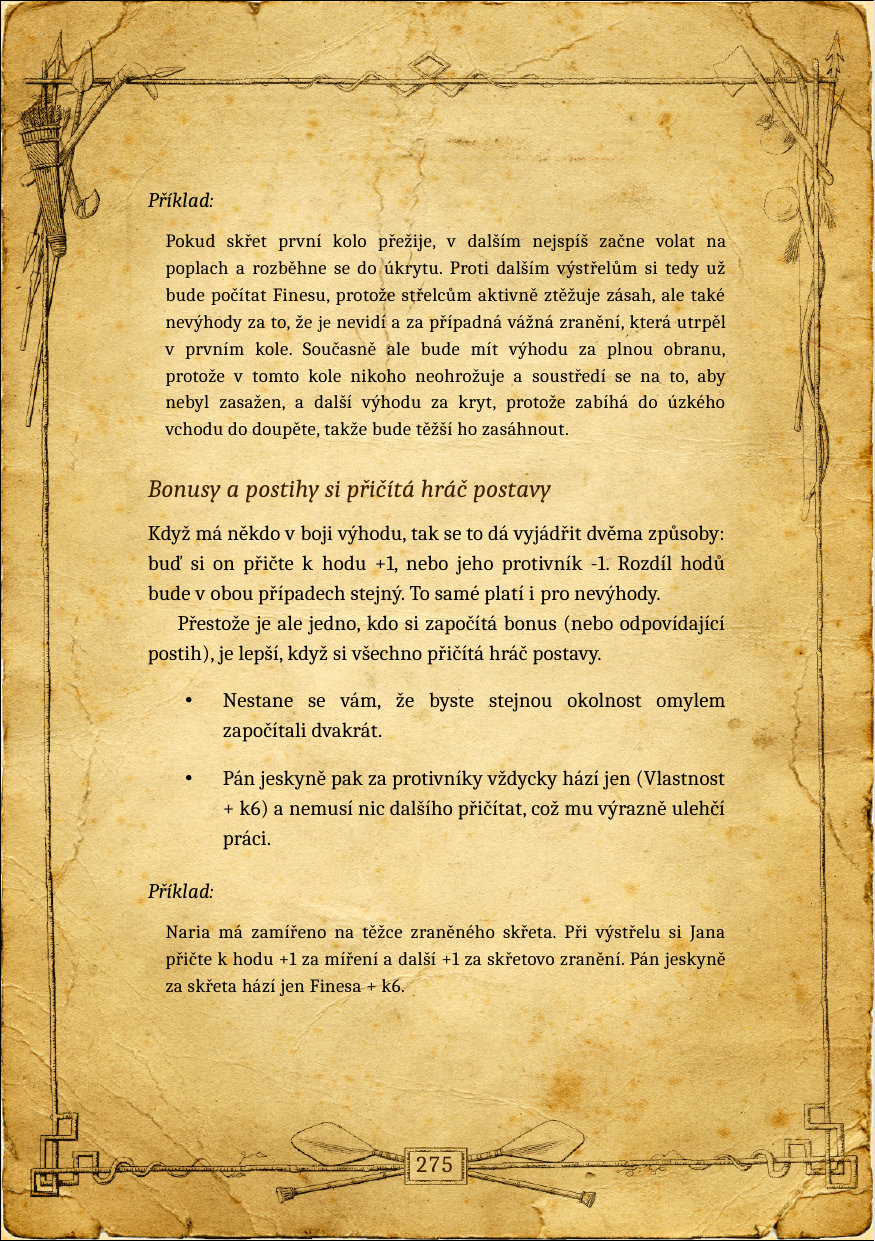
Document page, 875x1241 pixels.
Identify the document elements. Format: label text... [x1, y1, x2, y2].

text Naria má zamířeno na těžce zraněného skřeta. Při výstřelu si Jana přičte k⁠ hodu +1 za míření a⁠ další +1 za skřetovo zranění. Pán jeskyně za skřeta hází jen Finesa + k6. [165, 921, 726, 997]
text Pokud skřet první kolo přežije, v⁠ dalším nejspíš začne volat na poplach a⁠ rozběhne se do úkrytu. Proti dalším výstřelům si tedy už bude počítat Finesu, protože střelcům aktivně ztěžuje zásah, ale také nevýhody za to, že je nevidí a⁠ za případná vážná zranění, která utrpěl v⁠ prvním kole. Současně ale bude mít výhodu za plnou obranu, protože v⁠ tomto kole nikoho neohrožuje a⁠ soustředí se na to, aby nebyl zasažen, a⁠ další výhodu za kryt, protože zabíhá do úzkého vchodu do doupěte, takže bude těžší ho zasáhnout. [165, 231, 726, 440]
subtitle Bonusy a⁠ postihy si přičítá hráč postavy [148, 475, 726, 504]
list Pán jeskyně pak za protivníky vždycky hází jen (Vlastnost + k6) a⁠ nemusí nic dalšího přičítat, což mu výrazně ulehčí práci. [185, 766, 726, 850]
picture [1, 1, 874, 1240]
text Příklad: [148, 189, 726, 213]
text Příklad: [148, 880, 726, 904]
list Nestane se vám, že byste stejnou okolnost omylem započítali dvakrát. [185, 689, 726, 743]
text Když má někdo v⁠ boji výhodu, tak se to dá vyjádřit dvěma způsoby: buď si on přičte k⁠ hodu +1, nebo jeho protivník -1. Rozdíl hodů bude v⁠ obou případech stejný. To samé platí i⁠ pro nevýhody. Přestože je ale jedno, kdo si započítá bonus (nebo odpovídající postih), je lepší, když si všechno přičítá hráč postavy. [148, 522, 726, 665]
